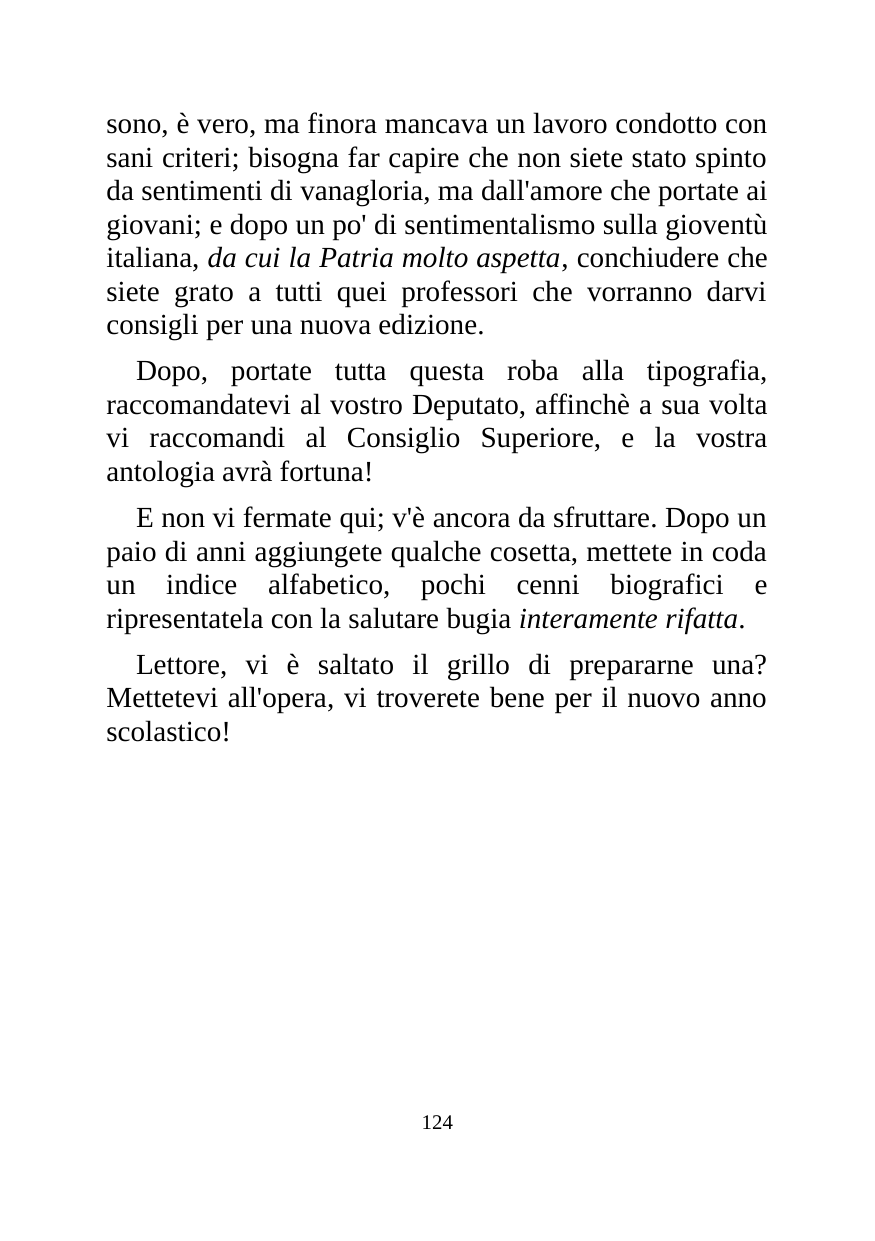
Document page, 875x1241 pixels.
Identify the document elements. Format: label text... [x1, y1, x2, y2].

text Dopo, portate tutta questa roba alla tipografia, raccomandatevi al vostro Deputato, affinchè a sua volta vi raccomandi al Consiglio Superiore, e la vostra antologia avrà fortuna! [106, 353, 768, 488]
text Lettore, vi è saltato il grillo di prepararne una? Mettetevi all'opera, vi troverete bene per il nuovo anno scolastico! [106, 647, 768, 747]
text E non vi fermate qui; v'è ancora da sfruttare. Dopo un paio di anni aggiungete qualche cosetta, mettete in coda un indice alfabetico, pochi cenni biografici e ripresentatela con la salutare bugia interamente rifatta. [106, 500, 768, 634]
text sono, è vero, ma finora mancava un lavoro condotto con sani criteri; bisogna far capire che non siete stato spinto da sentimenti di vanagloria, ma dall'amore che portate ai giovani; e dopo un po' di sentimentalismo sulla gioventù italiana, da cui la Patria molto aspetta, conchiudere che siete grato a tutti quei professori che vorranno darvi consigli per una nuova edizione. [106, 106, 768, 341]
